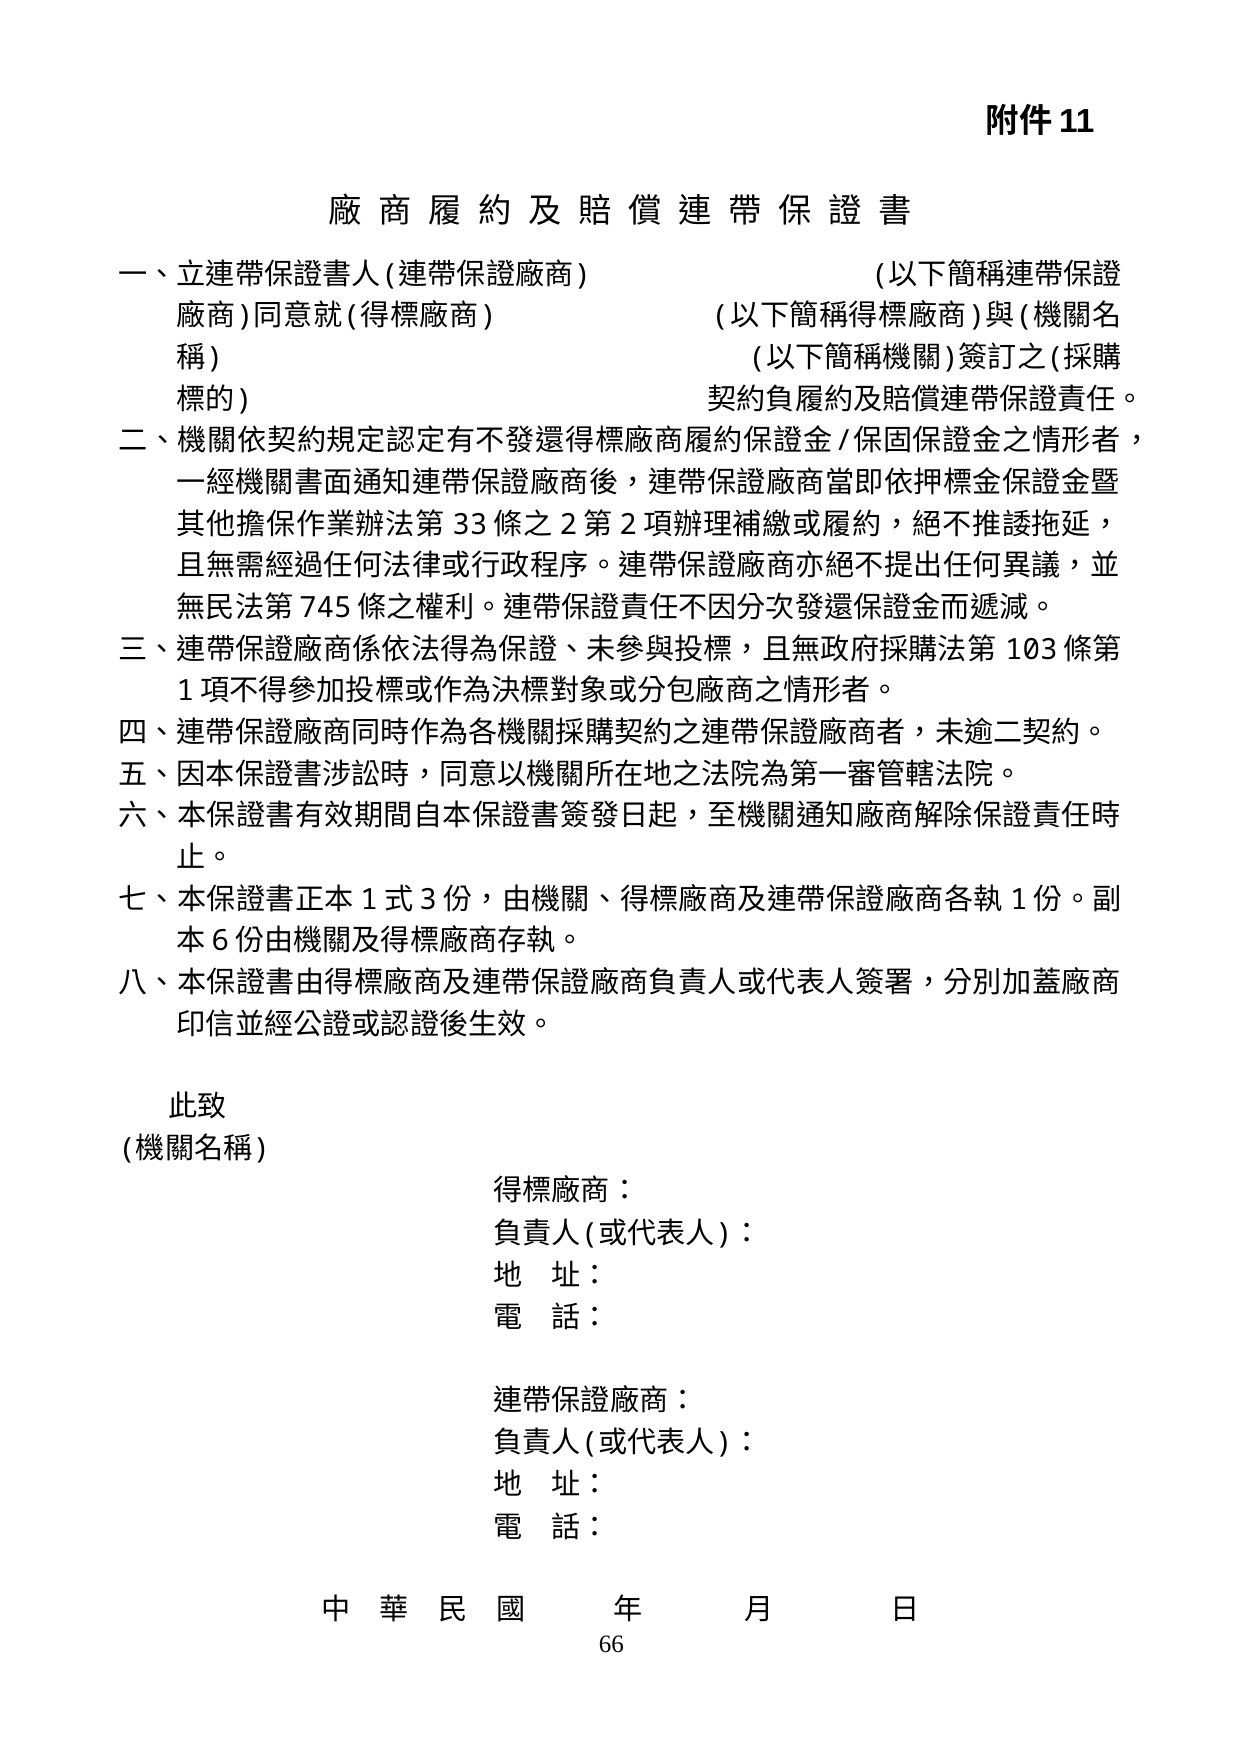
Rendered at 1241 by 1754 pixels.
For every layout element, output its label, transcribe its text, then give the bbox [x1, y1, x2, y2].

text 得標廠商： [118, 1167, 1122, 1209]
text 附件11 [986, 94, 1109, 142]
text 負責人(或代表人)： [118, 1209, 1122, 1252]
text 七、本保證書正本1式3份，由機關、得標廠商及連帶保證廠商各執1份。副本6份由機關及得標廠商存執。 [118, 876, 1122, 959]
text 地 址： [118, 1252, 1122, 1294]
text 中 華 民 國 年 月 日 [118, 1585, 1122, 1628]
text 六、本保證書有效期間自本保證書簽發日起，至機關通知廠商解除保證責任時止。 [118, 792, 1122, 876]
text 五、因本保證書涉訟時，同意以機關所在地之法院為第一審管轄法院。 [118, 751, 1122, 792]
text 三、連帶保證廠商係依法得為保證、未參與投標，且無政府採購法第103條第1項不得參加投標或作為決標對象或分包廠商之情形者。 [118, 626, 1122, 709]
text (機關名稱) [118, 1124, 1122, 1167]
text 八、本保證書由得標廠商及連帶保證廠商負責人或代表人簽署，分別加蓋廠商印信並經公證或認證後生效。 [118, 959, 1122, 1042]
text 二、機關依契約規定認定有不發還得標廠商履約保證金/保固保證金之情形者，一經機關書面通知連帶保證廠商後，連帶保證廠商當即依押標金保證金暨其他擔保作業辦法第33條之2第2項辦理補繳或履約，絕不推諉拖延，且無需經過任何法律或行政程序。連帶保證廠商亦絕不提出任何異議，並無民法第745條之權利。連帶保證責任不因分次發還保證金而遞減。 [118, 417, 1122, 626]
text 電 話： [118, 1503, 1122, 1546]
text 四、連帶保證廠商同時作為各機關採購契約之連帶保證廠商者，未逾二契約。 [118, 709, 1122, 751]
text 地 址： [118, 1461, 1122, 1503]
text 廠 商 履 約 及 賠 償 連 帶 保 證 書 [118, 182, 1122, 232]
text 此致 [168, 1082, 1122, 1124]
text 電 話： [118, 1294, 1122, 1336]
text 一、立連帶保證書人(連帶保證廠商) (以下簡稱連帶保證廠商)同意就(得標廠商) (以下簡稱得標廠商)與(機關名稱) (以下簡稱機關)簽訂之(採購標的) 契約負履約及賠償連帶保證責任。 [118, 251, 1122, 417]
text 負責人(或代表人)： [118, 1418, 1122, 1461]
text 連帶保證廠商： [118, 1376, 1122, 1418]
